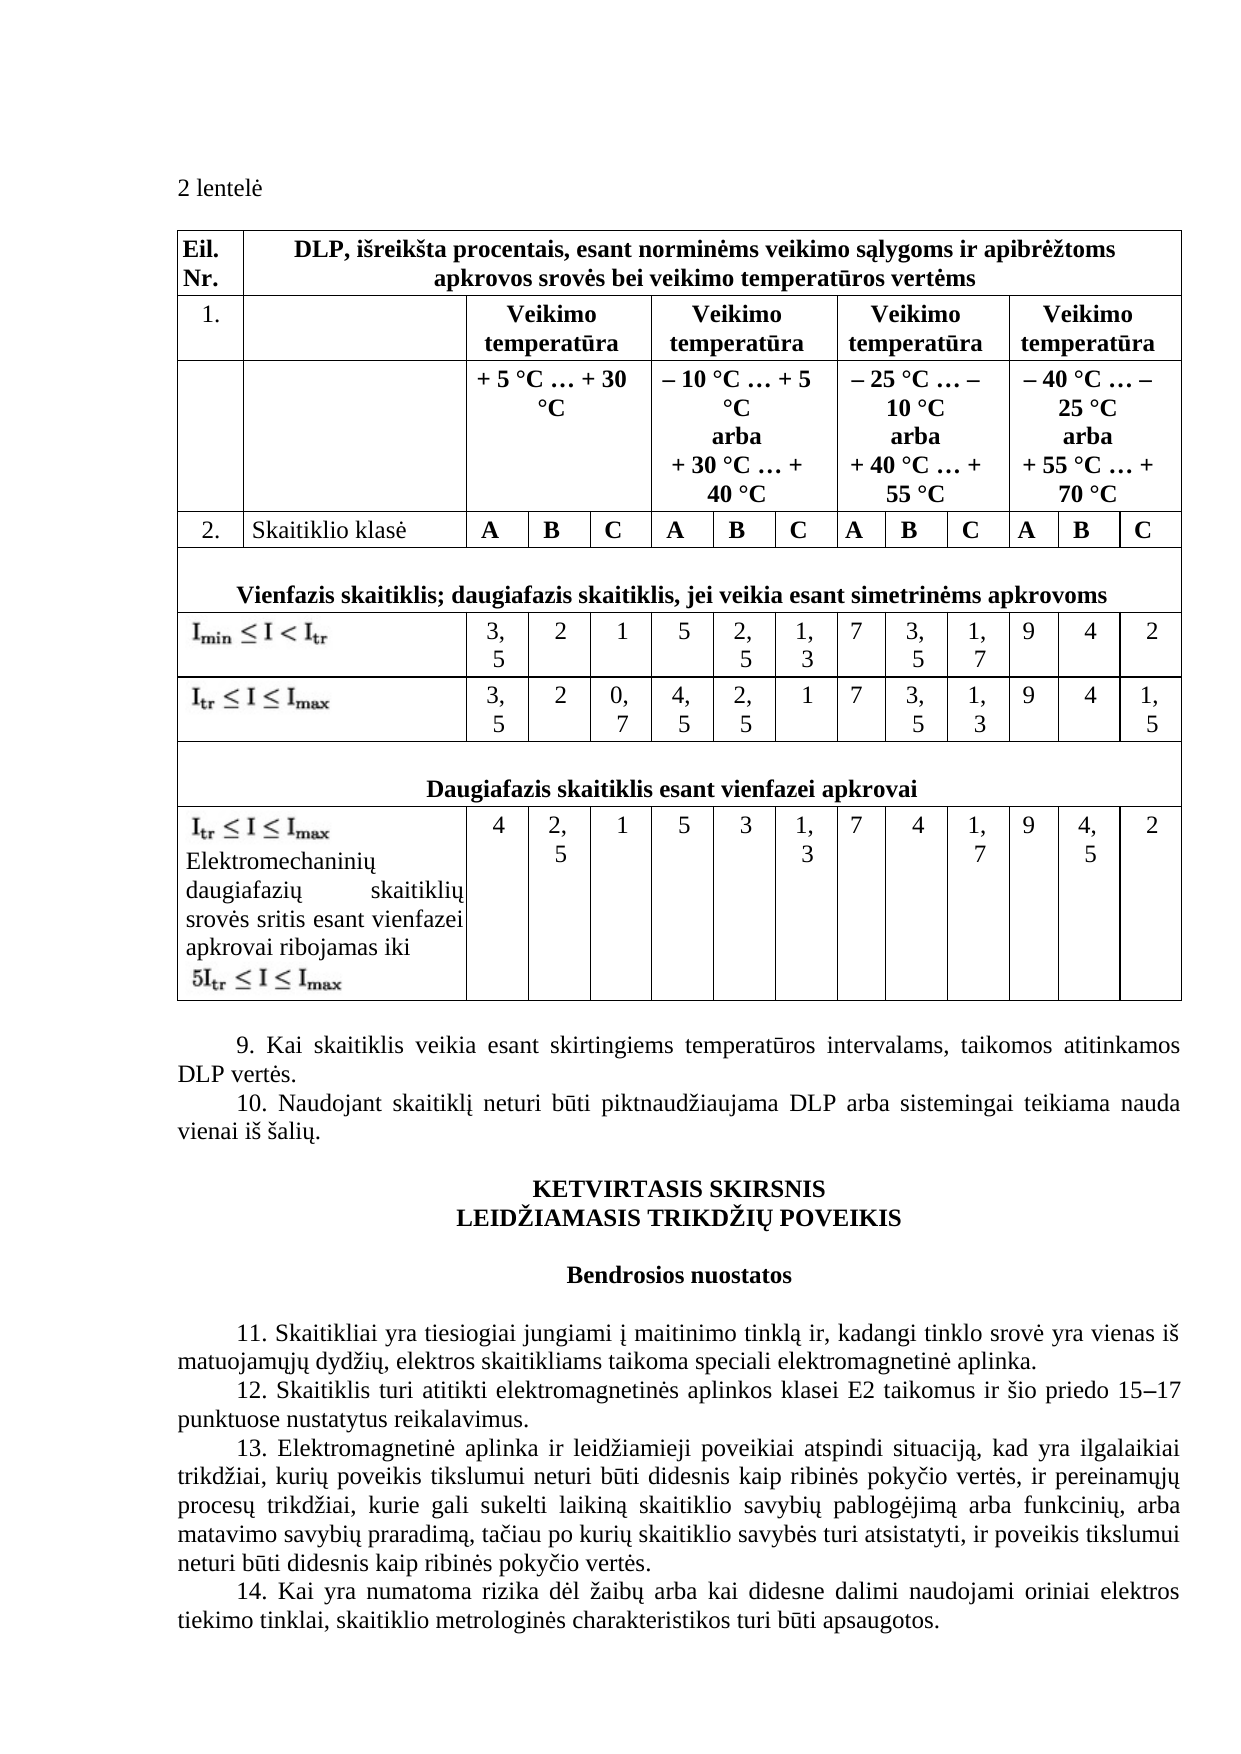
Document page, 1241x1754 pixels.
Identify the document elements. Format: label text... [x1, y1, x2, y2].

table_cell 2,5 [714, 613, 775, 676]
table_cell 3,5 [886, 678, 947, 741]
table_cell – 10 °C … + 5 °C arba + 30 °C … + 40 °C [652, 361, 837, 511]
table_cell 4 [467, 807, 528, 1000]
table_cell 1,3 [776, 613, 837, 676]
text LEIDŽIAMASIS TRIKDŽIŲ POVEIKIS [177, 1203, 1181, 1231]
table_cell 5 [652, 613, 713, 676]
table_cell Skaitiklio klasė [244, 512, 466, 547]
table_cell 4,5 [1059, 807, 1119, 1000]
table_cell 1 [591, 807, 651, 1000]
table_cell 9 [1010, 678, 1058, 741]
table_cell 2 [1121, 613, 1181, 676]
table_cell A [1010, 512, 1058, 547]
table_cell A [652, 512, 713, 547]
table_cell 4 [886, 807, 947, 1000]
table_cell Veikimo temperatūra [467, 296, 651, 360]
table_cell 2,5 [714, 678, 775, 741]
table_cell 0,7 [591, 678, 651, 741]
table_cell [244, 296, 466, 360]
table_cell Elektromechaninių daugiafazių skaitiklių srovės sritis esant vienfazei apkrovai ribojamas iki [178, 807, 466, 1000]
table_cell 1,7 [948, 613, 1009, 676]
table_cell 2 [1121, 807, 1181, 1000]
table_cell 1,3 [776, 807, 837, 1000]
table_cell Veikimo temperatūra [1010, 296, 1181, 360]
table_cell Daugiafazis skaitiklis esant vienfazei apkrovai [178, 742, 1181, 806]
table_header DLP, išreikšta procentais, esant norminėms veikimo sąlygoms ir apibrėžtoms apkrovos srovės bei veikimo temperatūros vertėms [244, 231, 1181, 295]
table_cell 4 [1059, 613, 1119, 676]
table_cell 7 [838, 807, 885, 1000]
table_cell 2,5 [529, 807, 590, 1000]
table_cell [244, 361, 466, 511]
text 11. Skaitikliai yra tiesiogiai jungiami į maitinimo tinklą ir, kadangi tinklo srovė yra vienas iš matuojamųjų dydžių, elektros skaitikliams taikoma speciali elektromagnetinė aplinka. [177, 1318, 1181, 1375]
table_cell 2. [178, 512, 243, 547]
table_cell 1,5 [1121, 678, 1181, 741]
table_cell A [838, 512, 885, 547]
table_cell 7 [838, 613, 885, 676]
table_cell Vienfazis skaitiklis; daugiafazis skaitiklis, jei veikia esant simetrinėms apkrovoms [178, 548, 1181, 612]
table_cell 1 [776, 678, 837, 741]
text 12. Skaitiklis turi atitikti elektromagnetinės aplinkos klasei E2 taikomus ir šio priedo 15–17 punktuose nustatytus reikalavimus. [177, 1375, 1181, 1433]
table_cell 1,7 [948, 807, 1009, 1000]
table_cell 1 [591, 613, 651, 676]
table_cell 4 [1059, 678, 1119, 741]
table_cell B [886, 512, 947, 547]
table_cell C [591, 512, 651, 547]
table_cell 5 [652, 807, 713, 1000]
text 9. Kai skaitiklis veikia esant skirtingiems temperatūros intervalams, taikomos atitinkamos DLP vertės. [177, 1030, 1181, 1088]
table_cell 3,5 [886, 613, 947, 676]
table_cell 3,5 [467, 613, 528, 676]
table_cell C [776, 512, 837, 547]
table_cell – 25 °C … –10 °C arba + 40 °C … + 55 °C [838, 361, 1009, 511]
table_cell A [467, 512, 528, 547]
table_cell 1. [178, 296, 243, 360]
table_header Eil. Nr. [178, 231, 243, 295]
table_cell 9 [1010, 807, 1058, 1000]
table_cell C [948, 512, 1009, 547]
table_cell 2 [529, 678, 590, 741]
table_cell [178, 613, 466, 676]
table_cell 3,5 [467, 678, 528, 741]
table_cell 1,3 [948, 678, 1009, 741]
text KETVIRTASIS SKIRSNIS [177, 1174, 1181, 1203]
table_cell 2 [529, 613, 590, 676]
text Bendrosios nuostatos [177, 1260, 1181, 1289]
table_cell 7 [838, 678, 885, 741]
table_cell C [1121, 512, 1181, 547]
text 10. Naudojant skaitiklį neturi būti piktnaudžiaujama DLP arba sistemingai teikiama nauda vienai iš šalių. [177, 1088, 1181, 1145]
table_cell B [529, 512, 590, 547]
table_cell + 5 °C … + 30 °C [467, 361, 651, 511]
table_cell Veikimo temperatūra [838, 296, 1009, 360]
table_cell [178, 361, 243, 511]
table_cell [178, 678, 466, 741]
text 13. Elektromagnetinė aplinka ir leidžiamieji poveikiai atspindi situaciją, kad yra ilgalaikiai trikdžiai, kurių poveikis tikslumui neturi būti didesnis kaip ribinės pokyčio vertės, ir pereinamųjų procesų trikdžiai, kurie gali sukelti laikiną skaitiklio savybių pablogėjimą arba funkcinių, arba matavimo savybių praradimą, tačiau po kurių skaitiklio savybės turi atsistatyti, ir poveikis tikslumui neturi būti didesnis kaip ribinės pokyčio vertės. [177, 1433, 1181, 1576]
table_cell – 40 °C … –25 °C arba + 55 °C … + 70 °C [1010, 361, 1181, 511]
text 14. Kai yra numatoma rizika dėl žaibų arba kai didesne dalimi naudojami oriniai elektros tiekimo tinklai, skaitiklio metrologinės charakteristikos turi būti apsaugotos. [177, 1576, 1181, 1634]
table_cell B [714, 512, 775, 547]
table_cell B [1059, 512, 1119, 547]
table_cell 9 [1010, 613, 1058, 676]
text 2 lentelė [177, 173, 1181, 201]
table_cell 4,5 [652, 678, 713, 741]
table_cell Veikimo temperatūra [652, 296, 837, 360]
table_cell 3 [714, 807, 775, 1000]
